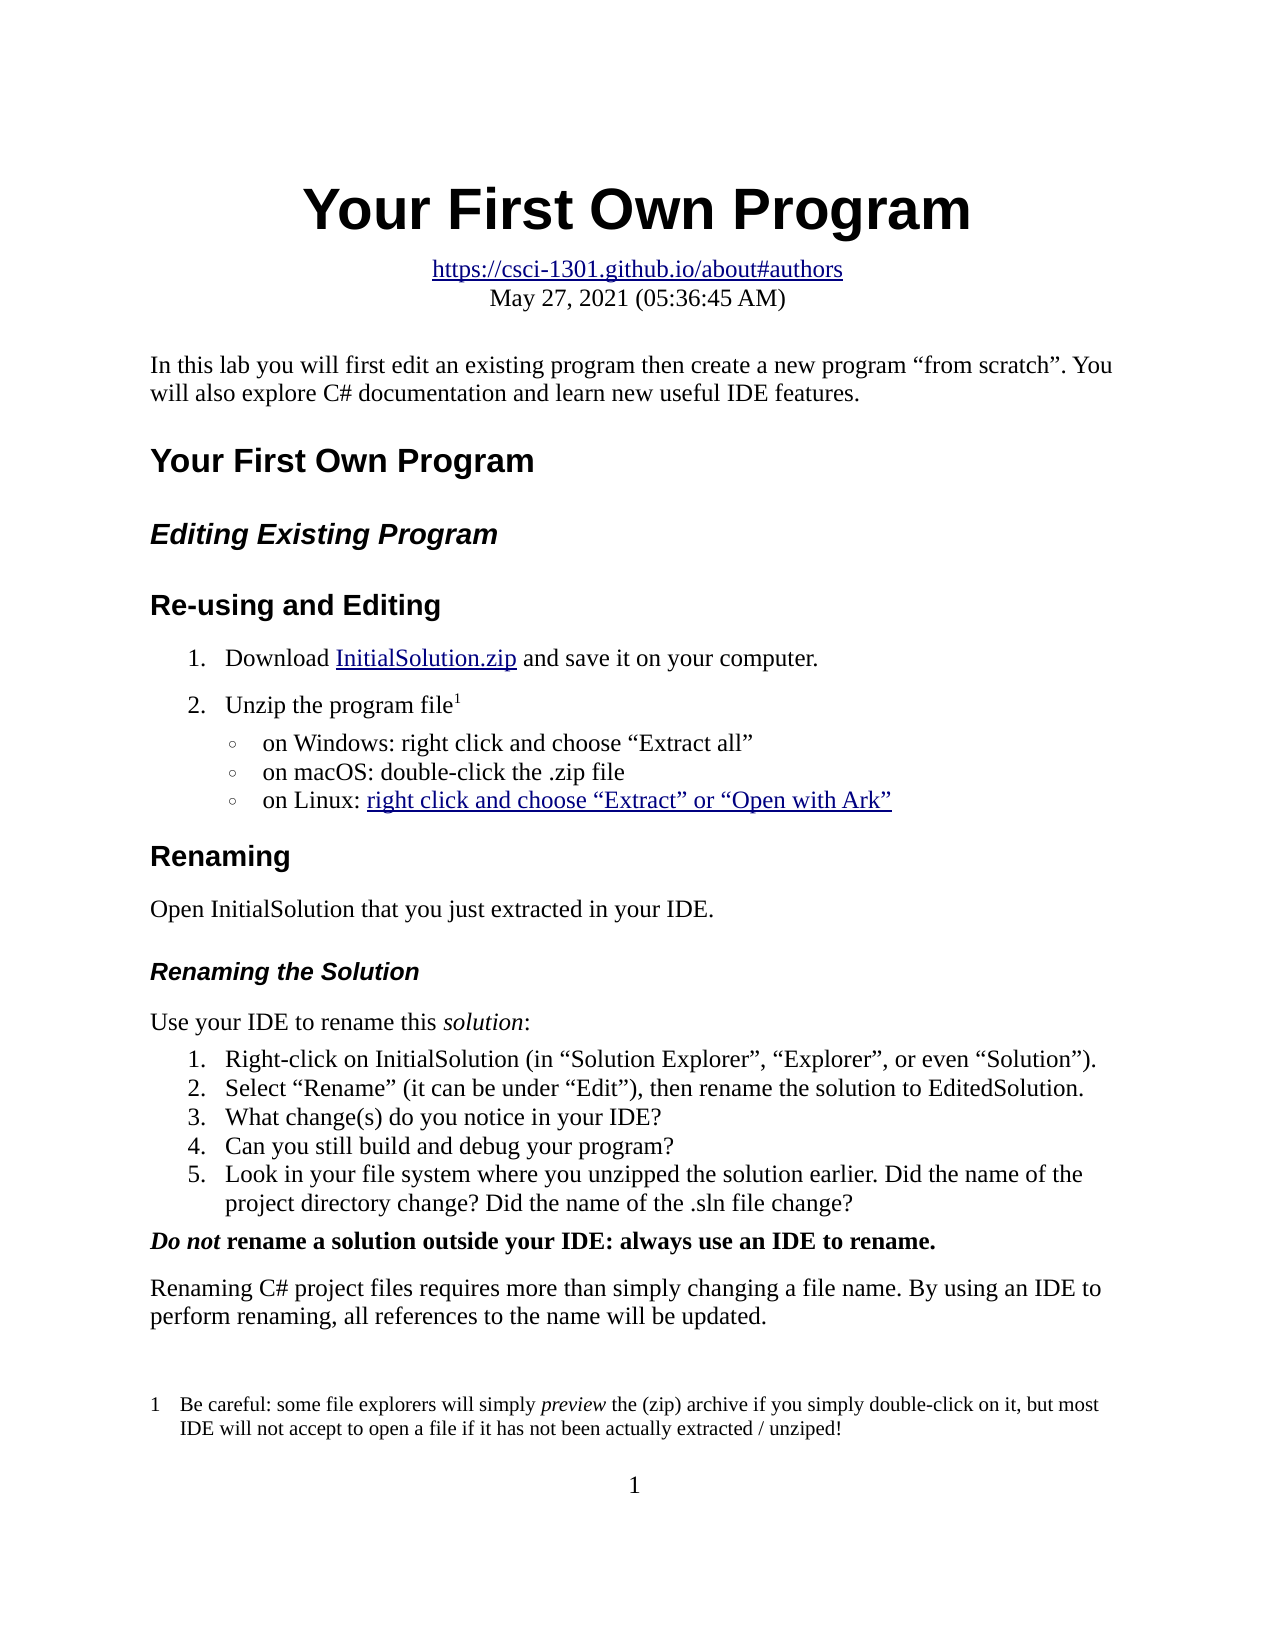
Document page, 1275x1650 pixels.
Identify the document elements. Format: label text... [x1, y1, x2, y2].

text Do not rename a solution outside your IDE: always use an IDE to rename. [150, 1226, 1125, 1255]
list on Windows: right click and choose “Extract all” [225, 728, 1125, 757]
title Your First Own Program [150, 175, 1125, 242]
subtitle Renaming [150, 839, 1125, 873]
text https://csci-1301.github.io/about#authors [150, 254, 1125, 283]
subtitle Re-using and Editing [150, 588, 1125, 622]
list Right-click on InitialSolution (in “Solution Explorer”, “Explorer”, or even “Solution”). [187, 1044, 1125, 1073]
list Can you still build and debug your program? [187, 1131, 1125, 1159]
subtitle Editing Existing Program [150, 517, 1125, 551]
list Be careful: some file explorers will simply preview the (zip) archive if you simply double-click on it, but most IDE will not accept to open a file if it has not been actually extracted / unziped! [150, 1392, 1125, 1440]
text Renaming C# project files requires more than simply changing a file name. By using an IDE to perform renaming, all references to the name will be updated. [150, 1273, 1125, 1330]
list Download InitialSolution.zip and save it on your computer. [187, 643, 1125, 672]
text Open InitialSolution that you just extracted in your IDE. [150, 894, 1125, 923]
text May 27, 2021 (05:36:45 AM) [150, 283, 1125, 312]
subtitle Your First Own Program [150, 441, 1125, 480]
text Use your IDE to rename this solution: [150, 1007, 1125, 1036]
text In this lab you will first edit an existing program then create a new program “from scratch”. You will also explore C# documentation and learn new useful IDE features. [150, 350, 1125, 407]
subtitle Renaming the Solution [150, 957, 1125, 985]
list on macOS: double-click the .zip file [225, 757, 1125, 785]
list What change(s) do you notice in your IDE? [187, 1102, 1125, 1131]
list on Linux: right click and choose “Extract” or “Open with Ark” [225, 785, 1125, 814]
list Look in your file system where you unzipped the solution earlier. Did the name of the project directory change? Did the name of the .sln file change? [187, 1159, 1125, 1217]
list Select “Rename” (it can be under “Edit”), then rename the solution to EditedSolution. [187, 1073, 1125, 1102]
list Unzip the program file [187, 690, 1125, 719]
